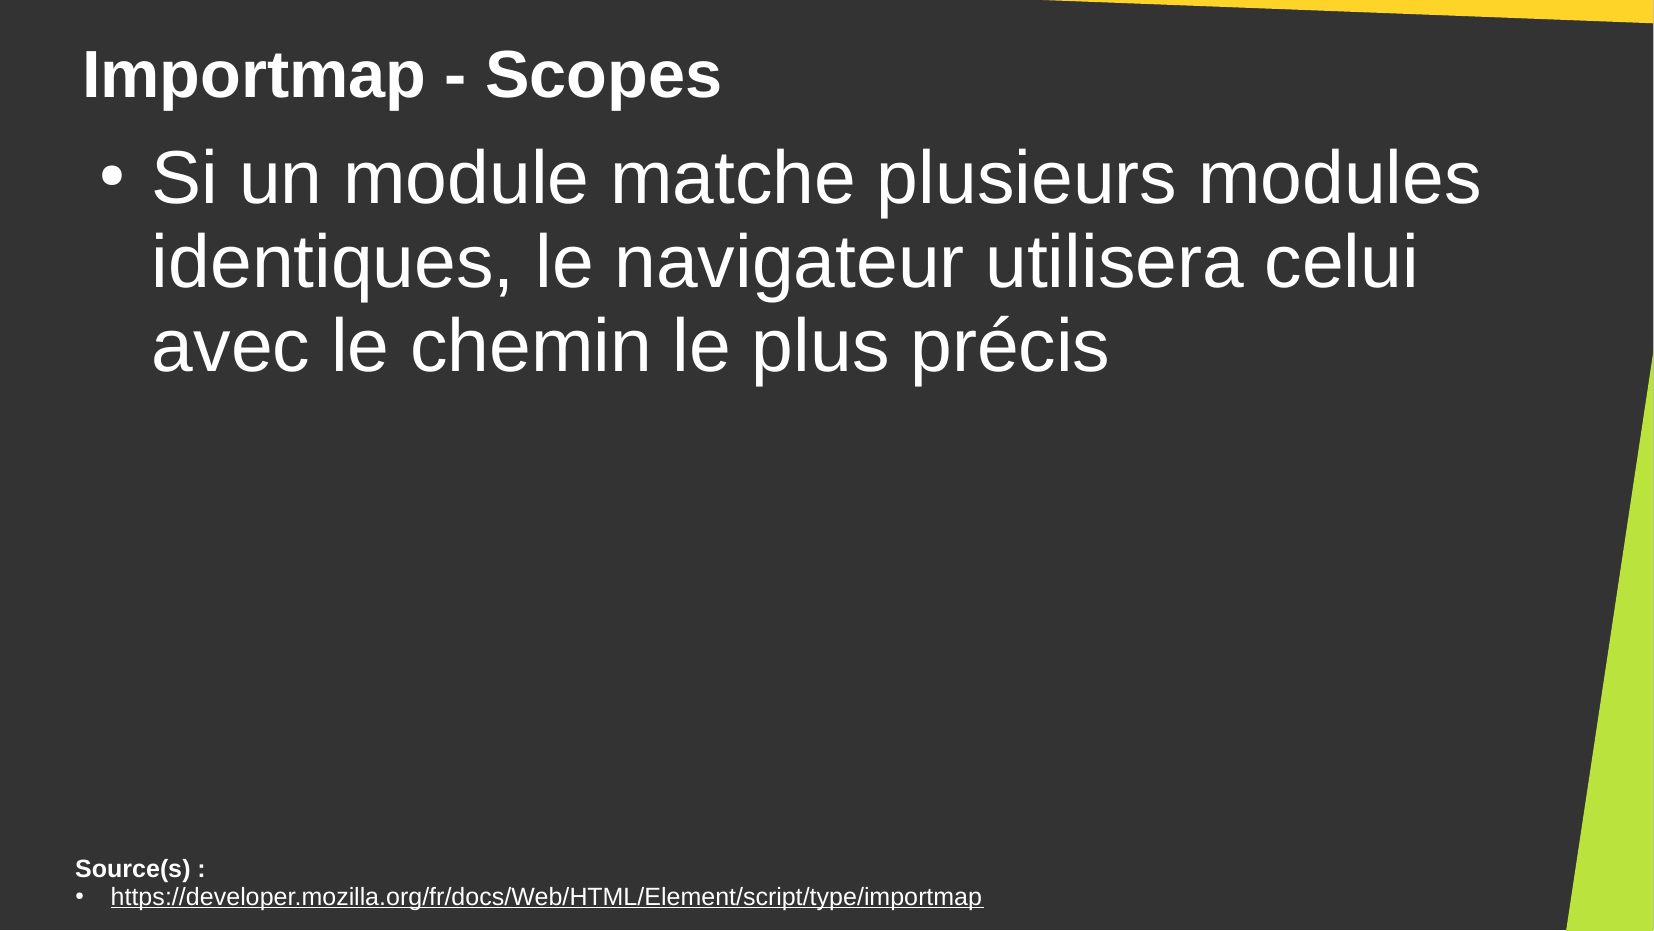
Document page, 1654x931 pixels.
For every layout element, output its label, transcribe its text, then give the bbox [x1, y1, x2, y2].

title Importmap - Scopes [82, 37, 792, 115]
text_box [1566, 346, 1654, 931]
text_box [1042, 0, 1654, 24]
list Si un module matche plusieurs modules identiques, le navigateur utilisera celui avec le chemin le plus précis [80, 135, 1560, 816]
text_box Source(s) : https://developer.mozilla.org/fr/docs/Web/HTML/Element/script/type/importmap [60, 809, 1546, 919]
